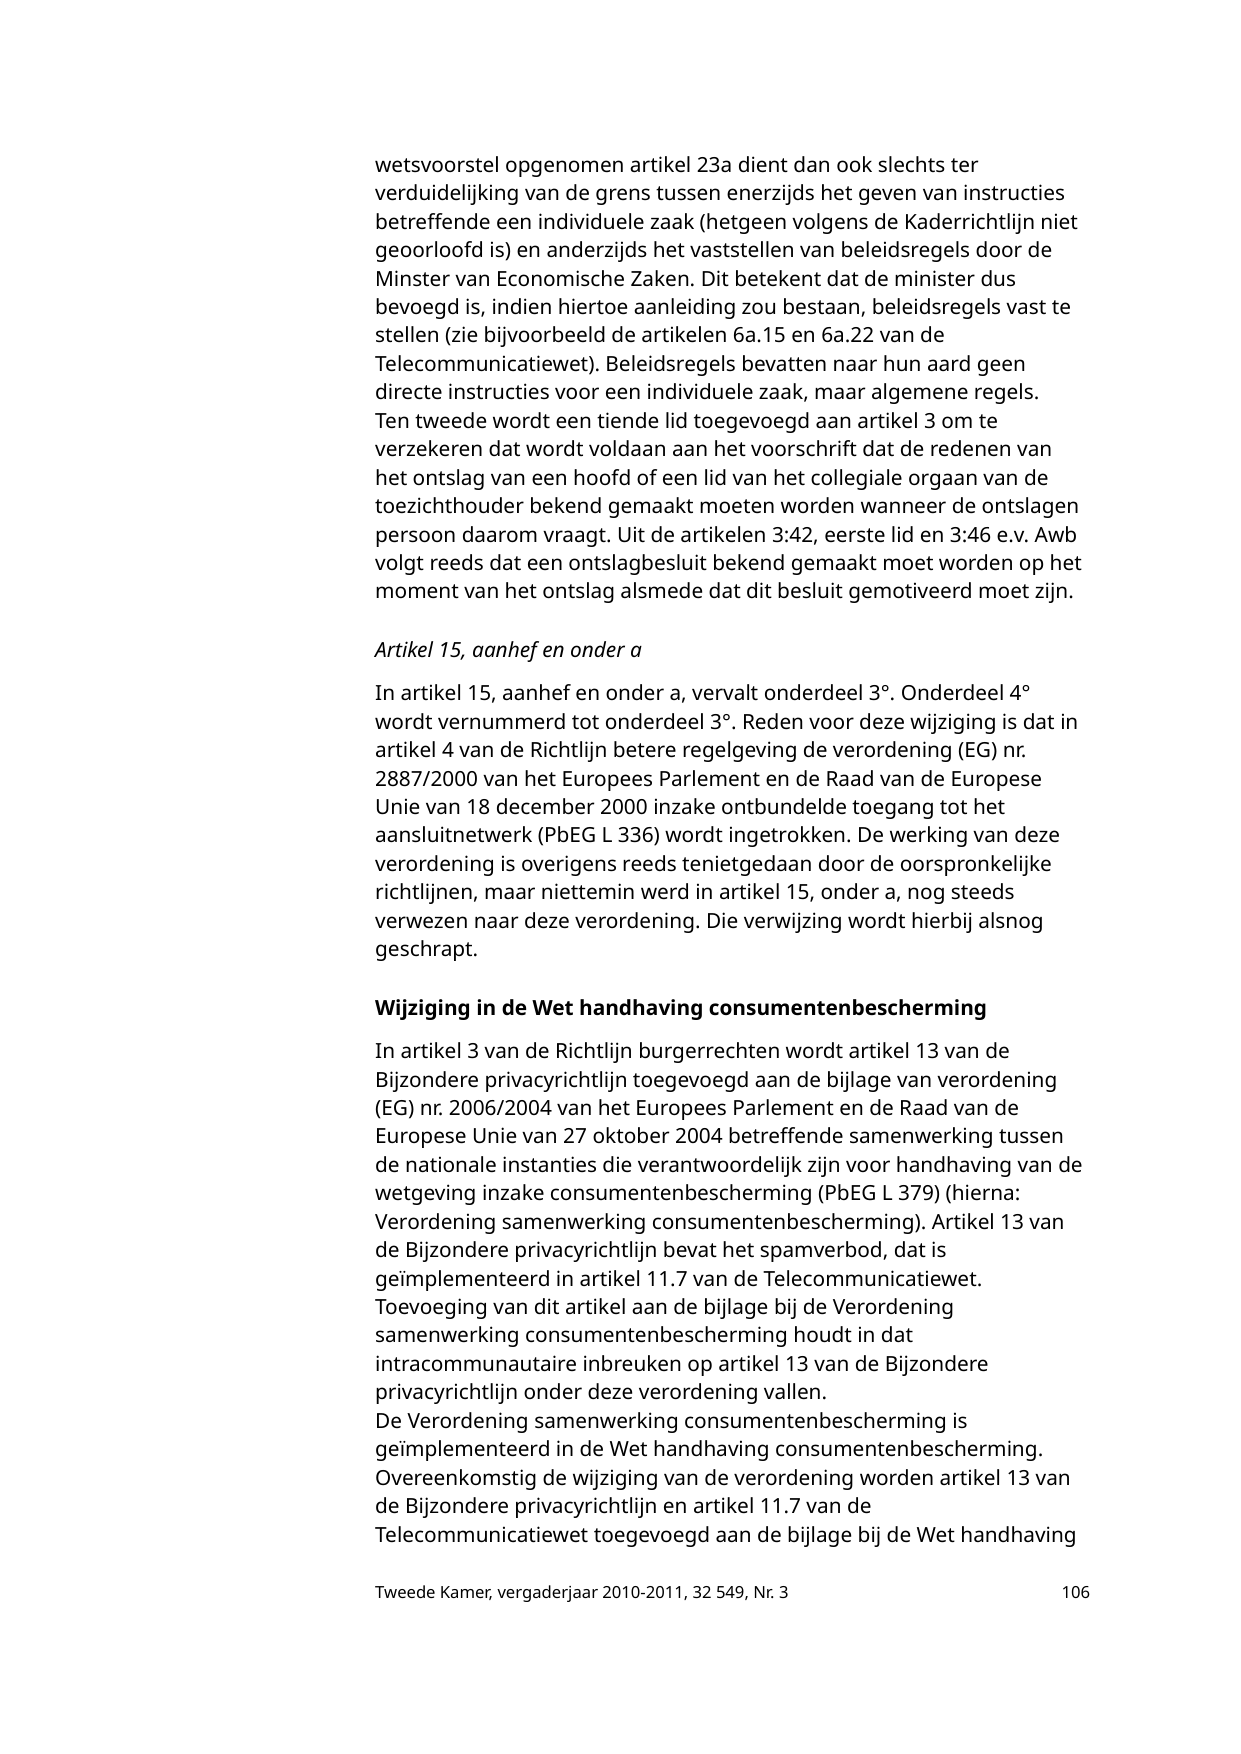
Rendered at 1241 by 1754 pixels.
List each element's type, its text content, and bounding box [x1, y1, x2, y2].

text Ten tweede wordt een tiende lid toegevoegd aan artikel 3 om te verzekeren dat wordt voldaan aan het voorschrift dat de redenen van het ontslag van een hoofd of een lid van het collegiale orgaan van de toezichthouder bekend gemaakt moeten worden wanneer de ontslagen persoon daarom vraagt. Uit de artikelen 3:42, eerste lid en 3:46 e.v. Awb volgt reeds dat een ontslagbesluit bekend gemaakt moet worden op het moment van het ontslag alsmede dat dit besluit gemotiveerd moet zijn. [375, 406, 1090, 605]
text Artikel 15, aanhef en onder a [375, 635, 1090, 663]
text Wijziging in de Wet handhaving consumentenbescherming [375, 993, 1090, 1021]
text wetsvoorstel opgenomen artikel 23a dient dan ook slechts ter verduidelijking van de grens tussen enerzijds het geven van instructies betreffende een individuele zaak (hetgeen volgens de Kaderrichtlijn niet geoorloofd is) en anderzijds het vaststellen van beleidsregels door de Minster van Economische Zaken. Dit betekent dat de minister dus bevoegd is, indien hiertoe aanleiding zou bestaan, beleidsregels vast te stellen (zie bijvoorbeeld de artikelen 6a.15 en 6a.22 van de Telecommunicatiewet). Beleidsregels bevatten naar hun aard geen directe instructies voor een individuele zaak, maar algemene regels. [375, 150, 1090, 406]
text In artikel 15, aanhef en onder a, vervalt onderdeel 3°. Onderdeel 4° wordt vernummerd tot onderdeel 3°. Reden voor deze wijziging is dat in artikel 4 van de Richtlijn betere regelgeving de verordening (EG) nr. 2887/2000 van het Europees Parlement en de Raad van de Europese Unie van 18 december 2000 inzake ontbundelde toegang tot het aansluitnetwerk (PbEG L 336) wordt ingetrokken. De werking van deze verordening is overigens reeds tenietgedaan door de oorspronkelijke richtlijnen, maar niettemin werd in artikel 15, onder a, nog steeds verwezen naar deze verordening. Die verwijzing wordt hierbij alsnog geschrapt. [375, 678, 1090, 963]
text De Verordening samenwerking consumentenbescherming is geïmplementeerd in de Wet handhaving consumentenbescherming. Overeenkomstig de wijziging van de verordening worden artikel 13 van de Bijzondere privacyrichtlijn en artikel 11.7 van de Telecommunicatiewet toegevoegd aan de bijlage bij de Wet handhaving [375, 1406, 1090, 1548]
text In artikel 3 van de Richtlijn burgerrechten wordt artikel 13 van de Bijzondere privacyrichtlijn toegevoegd aan de bijlage van verordening (EG) nr. 2006/2004 van het Europees Parlement en de Raad van de Europese Unie van 27 oktober 2004 betreffende samenwerking tussen de nationale instanties die verantwoordelijk zijn voor handhaving van de wetgeving inzake consumentenbescherming (PbEG L 379) (hierna: Verordening samenwerking consumentenbescherming). Artikel 13 van de Bijzondere privacyrichtlijn bevat het spamverbod, dat is geïmplementeerd in artikel 11.7 van de Telecommunicatiewet. Toevoeging van dit artikel aan de bijlage bij de Verordening samenwerking consumentenbescherming houdt in dat intracommunautaire inbreuken op artikel 13 van de Bijzondere privacyrichtlijn onder deze verordening vallen. [375, 1036, 1090, 1406]
